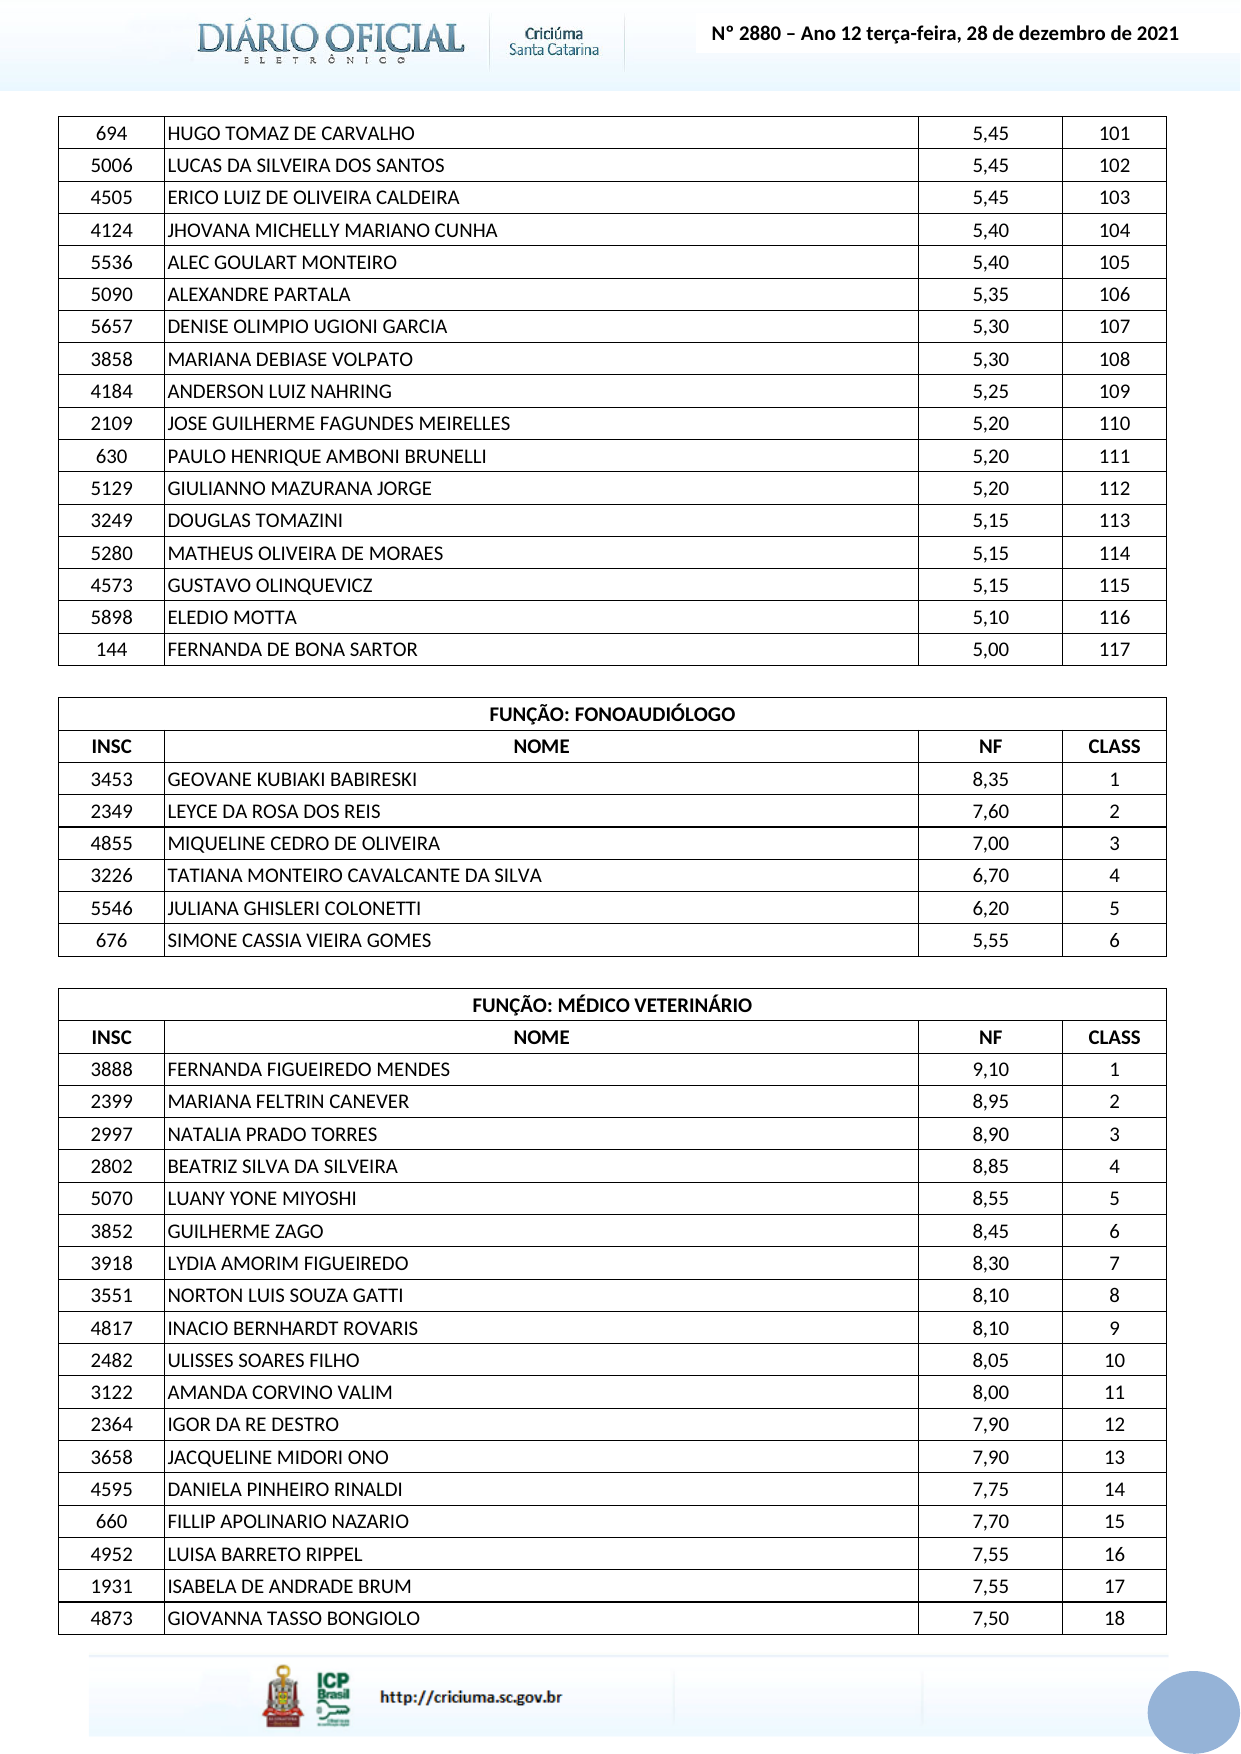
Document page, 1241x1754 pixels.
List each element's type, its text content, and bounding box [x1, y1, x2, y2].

table_cell LEYCE DA ROSA DOS REIS [165, 795, 918, 826]
table_cell GIOVANNA TASSO BONGIOLO [165, 1603, 918, 1634]
table_cell 5,15 [919, 505, 1062, 536]
table_cell 14 [1063, 1473, 1166, 1504]
table_cell INACIO BERNHARDT ROVARIS [165, 1312, 918, 1343]
table_cell FERNANDA DE BONA SARTOR [165, 634, 918, 665]
table_cell INSC [59, 731, 164, 762]
table_cell 13 [1063, 1441, 1166, 1472]
table_cell DOUGLAS TOMAZINI [165, 505, 918, 536]
table_cell 18 [1063, 1603, 1166, 1634]
table_cell 5536 [59, 246, 164, 277]
table_cell 2 [1063, 795, 1166, 826]
table_cell DENISE OLIMPIO UGIONI GARCIA [165, 311, 918, 342]
table_cell 2997 [59, 1118, 164, 1149]
table_cell ANDERSON LUIZ NAHRING [165, 375, 918, 407]
table_cell 4952 [59, 1538, 164, 1569]
table_cell GIULIANNO MAZURANA JORGE [165, 472, 918, 503]
table_cell MARIANA FELTRIN CANEVER [165, 1086, 918, 1117]
table_cell NF [919, 731, 1062, 762]
table_cell FILLIP APOLINARIO NAZARIO [165, 1506, 918, 1537]
table_cell 4873 [59, 1603, 164, 1634]
table_cell 8 [1063, 1280, 1166, 1311]
table_cell 8,00 [919, 1376, 1062, 1408]
table_cell 4817 [59, 1312, 164, 1343]
table_cell MARIANA DEBIASE VOLPATO [165, 343, 918, 374]
table_cell 117 [1063, 634, 1166, 665]
table_cell 104 [1063, 214, 1166, 245]
table_cell 2364 [59, 1409, 164, 1440]
table_cell 106 [1063, 279, 1166, 310]
table_cell 101 [1063, 117, 1166, 148]
table_cell 5,00 [919, 634, 1062, 665]
table_cell 7,55 [919, 1538, 1062, 1569]
table_cell 144 [59, 634, 164, 665]
table_cell 116 [1063, 601, 1166, 633]
table_cell 4 [1063, 1150, 1166, 1182]
table_cell 7,70 [919, 1506, 1062, 1537]
table_cell NF [919, 1021, 1062, 1052]
table_cell FERNANDA FIGUEIREDO MENDES [165, 1054, 918, 1085]
table_cell 4855 [59, 828, 164, 859]
table_cell ERICO LUIZ DE OLIVEIRA CALDEIRA [165, 182, 918, 213]
table_cell 7,90 [919, 1409, 1062, 1440]
table_cell 9 [1063, 1312, 1166, 1343]
table_cell JHOVANA MICHELLY MARIANO CUNHA [165, 214, 918, 245]
table_cell BEATRIZ SILVA DA SILVEIRA [165, 1150, 918, 1182]
table_cell SIMONE CASSIA VIEIRA GOMES [165, 924, 918, 956]
table_cell 5,40 [919, 214, 1062, 245]
table_cell 3918 [59, 1247, 164, 1278]
table_cell 5,35 [919, 279, 1062, 310]
table_cell LUANY YONE MIYOSHI [165, 1183, 918, 1214]
table_cell 660 [59, 1506, 164, 1537]
table_cell [59, 957, 164, 988]
table_cell 6,20 [919, 892, 1062, 923]
table_cell 102 [1063, 149, 1166, 181]
table_cell 5006 [59, 149, 164, 181]
table_cell 5,20 [919, 408, 1062, 439]
table_cell 8,10 [919, 1312, 1062, 1343]
table_cell DANIELA PINHEIRO RINALDI [165, 1473, 918, 1504]
table_cell 3453 [59, 763, 164, 794]
table_cell 676 [59, 924, 164, 956]
table_cell 4124 [59, 214, 164, 245]
table_cell TATIANA MONTEIRO CAVALCANTE DA SILVA [165, 860, 918, 891]
table_cell GEOVANE KUBIAKI BABIRESKI [165, 763, 918, 794]
table_cell JOSE GUILHERME FAGUNDES MEIRELLES [165, 408, 918, 439]
table_cell 4573 [59, 569, 164, 600]
table_cell 5,55 [919, 924, 1062, 956]
table_cell NATALIA PRADO TORRES [165, 1118, 918, 1149]
table_cell LUISA BARRETO RIPPEL [165, 1538, 918, 1569]
table_cell 5070 [59, 1183, 164, 1214]
table_cell 112 [1063, 472, 1166, 503]
table_cell GUILHERME ZAGO [165, 1215, 918, 1246]
table_cell 3658 [59, 1441, 164, 1472]
table_cell 109 [1063, 375, 1166, 407]
table_cell 3249 [59, 505, 164, 536]
table_cell 5546 [59, 892, 164, 923]
table_cell 5,40 [919, 246, 1062, 277]
table_cell 1 [1063, 763, 1166, 794]
table_cell 4184 [59, 375, 164, 407]
table_cell 7,75 [919, 1473, 1062, 1504]
table_cell 694 [59, 117, 164, 148]
table_cell 2802 [59, 1150, 164, 1182]
table_cell 630 [59, 440, 164, 471]
table_cell 8,30 [919, 1247, 1062, 1278]
table_cell 7 [1063, 1247, 1166, 1278]
table_cell 5,45 [919, 182, 1062, 213]
table_cell 1 [1063, 1054, 1166, 1085]
table_cell 8,55 [919, 1183, 1062, 1214]
table_cell 5,15 [919, 569, 1062, 600]
table_cell 12 [1063, 1409, 1166, 1440]
table_cell ISABELA DE ANDRADE BRUM [165, 1570, 918, 1601]
table_cell 7,60 [919, 795, 1062, 826]
table_cell 2399 [59, 1086, 164, 1117]
table_cell ELEDIO MOTTA [165, 601, 918, 633]
table_cell 114 [1063, 537, 1166, 568]
table_cell HUGO TOMAZ DE CARVALHO [165, 117, 918, 148]
table_cell 8,45 [919, 1215, 1062, 1246]
table_cell NOME [165, 1021, 918, 1052]
table_cell NORTON LUIS SOUZA GATTI [165, 1280, 918, 1311]
table_cell 8,05 [919, 1344, 1062, 1375]
table_cell 110 [1063, 408, 1166, 439]
table_cell 105 [1063, 246, 1166, 277]
table_cell 5 [1063, 892, 1166, 923]
table_cell ALEXANDRE PARTALA [165, 279, 918, 310]
table_cell 4505 [59, 182, 164, 213]
table_cell 2482 [59, 1344, 164, 1375]
table_cell LYDIA AMORIM FIGUEIREDO [165, 1247, 918, 1278]
table_cell 7,90 [919, 1441, 1062, 1472]
table_cell 11 [1063, 1376, 1166, 1408]
table_cell 8,10 [919, 1280, 1062, 1311]
table_cell FUNÇÃO: MÉDICO VETERINÁRIO [59, 989, 1166, 1020]
table_cell 1931 [59, 1570, 164, 1601]
table_cell 5090 [59, 279, 164, 310]
table_cell 3852 [59, 1215, 164, 1246]
table_cell 3551 [59, 1280, 164, 1311]
table_cell 7,50 [919, 1603, 1062, 1634]
table_cell CLASS [1063, 731, 1166, 762]
table_cell 113 [1063, 505, 1166, 536]
table_cell 8,85 [919, 1150, 1062, 1182]
table_cell INSC [59, 1021, 164, 1052]
table_cell 8,35 [919, 763, 1062, 794]
table_cell MIQUELINE CEDRO DE OLIVEIRA [165, 828, 918, 859]
table_cell 3226 [59, 860, 164, 891]
table_cell 8,95 [919, 1086, 1062, 1117]
table_cell 6,70 [919, 860, 1062, 891]
table_cell 5,20 [919, 440, 1062, 471]
table_cell 5,20 [919, 472, 1062, 503]
table_cell ULISSES SOARES FILHO [165, 1344, 918, 1375]
table_cell 7,00 [919, 828, 1062, 859]
table_cell 103 [1063, 182, 1166, 213]
table_cell JACQUELINE MIDORI ONO [165, 1441, 918, 1472]
table_cell 15 [1063, 1506, 1166, 1537]
table_cell PAULO HENRIQUE AMBONI BRUNELLI [165, 440, 918, 471]
table_cell 3122 [59, 1376, 164, 1408]
table_cell 2109 [59, 408, 164, 439]
table_cell AMANDA CORVINO VALIM [165, 1376, 918, 1408]
table_cell 5,10 [919, 601, 1062, 633]
table_cell 5,15 [919, 537, 1062, 568]
table_cell JULIANA GHISLERI COLONETTI [165, 892, 918, 923]
table_cell CLASS [1063, 1021, 1166, 1052]
table_cell ALEC GOULART MONTEIRO [165, 246, 918, 277]
table_cell 107 [1063, 311, 1166, 342]
table_cell 10 [1063, 1344, 1166, 1375]
table_cell 5 [1063, 1183, 1166, 1214]
table_cell 5,45 [919, 117, 1062, 148]
table_cell 5,30 [919, 311, 1062, 342]
table_cell [164, 666, 1166, 697]
table_cell 7,55 [919, 1570, 1062, 1601]
table_cell 4 [1063, 860, 1166, 891]
table_cell 5,25 [919, 375, 1062, 407]
table_cell 4595 [59, 1473, 164, 1504]
table_cell 108 [1063, 343, 1166, 374]
table_cell GUSTAVO OLINQUEVICZ [165, 569, 918, 600]
table_cell LUCAS DA SILVEIRA DOS SANTOS [165, 149, 918, 181]
table_cell 5129 [59, 472, 164, 503]
table_cell 3888 [59, 1054, 164, 1085]
table_cell 2 [1063, 1086, 1166, 1117]
table_cell 2349 [59, 795, 164, 826]
table_cell 3858 [59, 343, 164, 374]
table_cell IGOR DA RE DESTRO [165, 1409, 918, 1440]
table_cell [59, 666, 164, 697]
table_cell 3 [1063, 828, 1166, 859]
table_cell 111 [1063, 440, 1166, 471]
table_cell 5898 [59, 601, 164, 633]
table_cell 6 [1063, 924, 1166, 956]
table_cell 5,30 [919, 343, 1062, 374]
table_cell 115 [1063, 569, 1166, 600]
table_cell NOME [165, 731, 918, 762]
table_cell FUNÇÃO: FONOAUDIÓLOGO [59, 698, 1166, 729]
table_cell [164, 957, 1166, 988]
table_cell 17 [1063, 1570, 1166, 1601]
table_cell 3 [1063, 1118, 1166, 1149]
table_cell 5,45 [919, 149, 1062, 181]
table_cell 5657 [59, 311, 164, 342]
table_cell 6 [1063, 1215, 1166, 1246]
table_cell 5280 [59, 537, 164, 568]
table_cell 8,90 [919, 1118, 1062, 1149]
table_cell 16 [1063, 1538, 1166, 1569]
table_cell 9,10 [919, 1054, 1062, 1085]
table_cell MATHEUS OLIVEIRA DE MORAES [165, 537, 918, 568]
